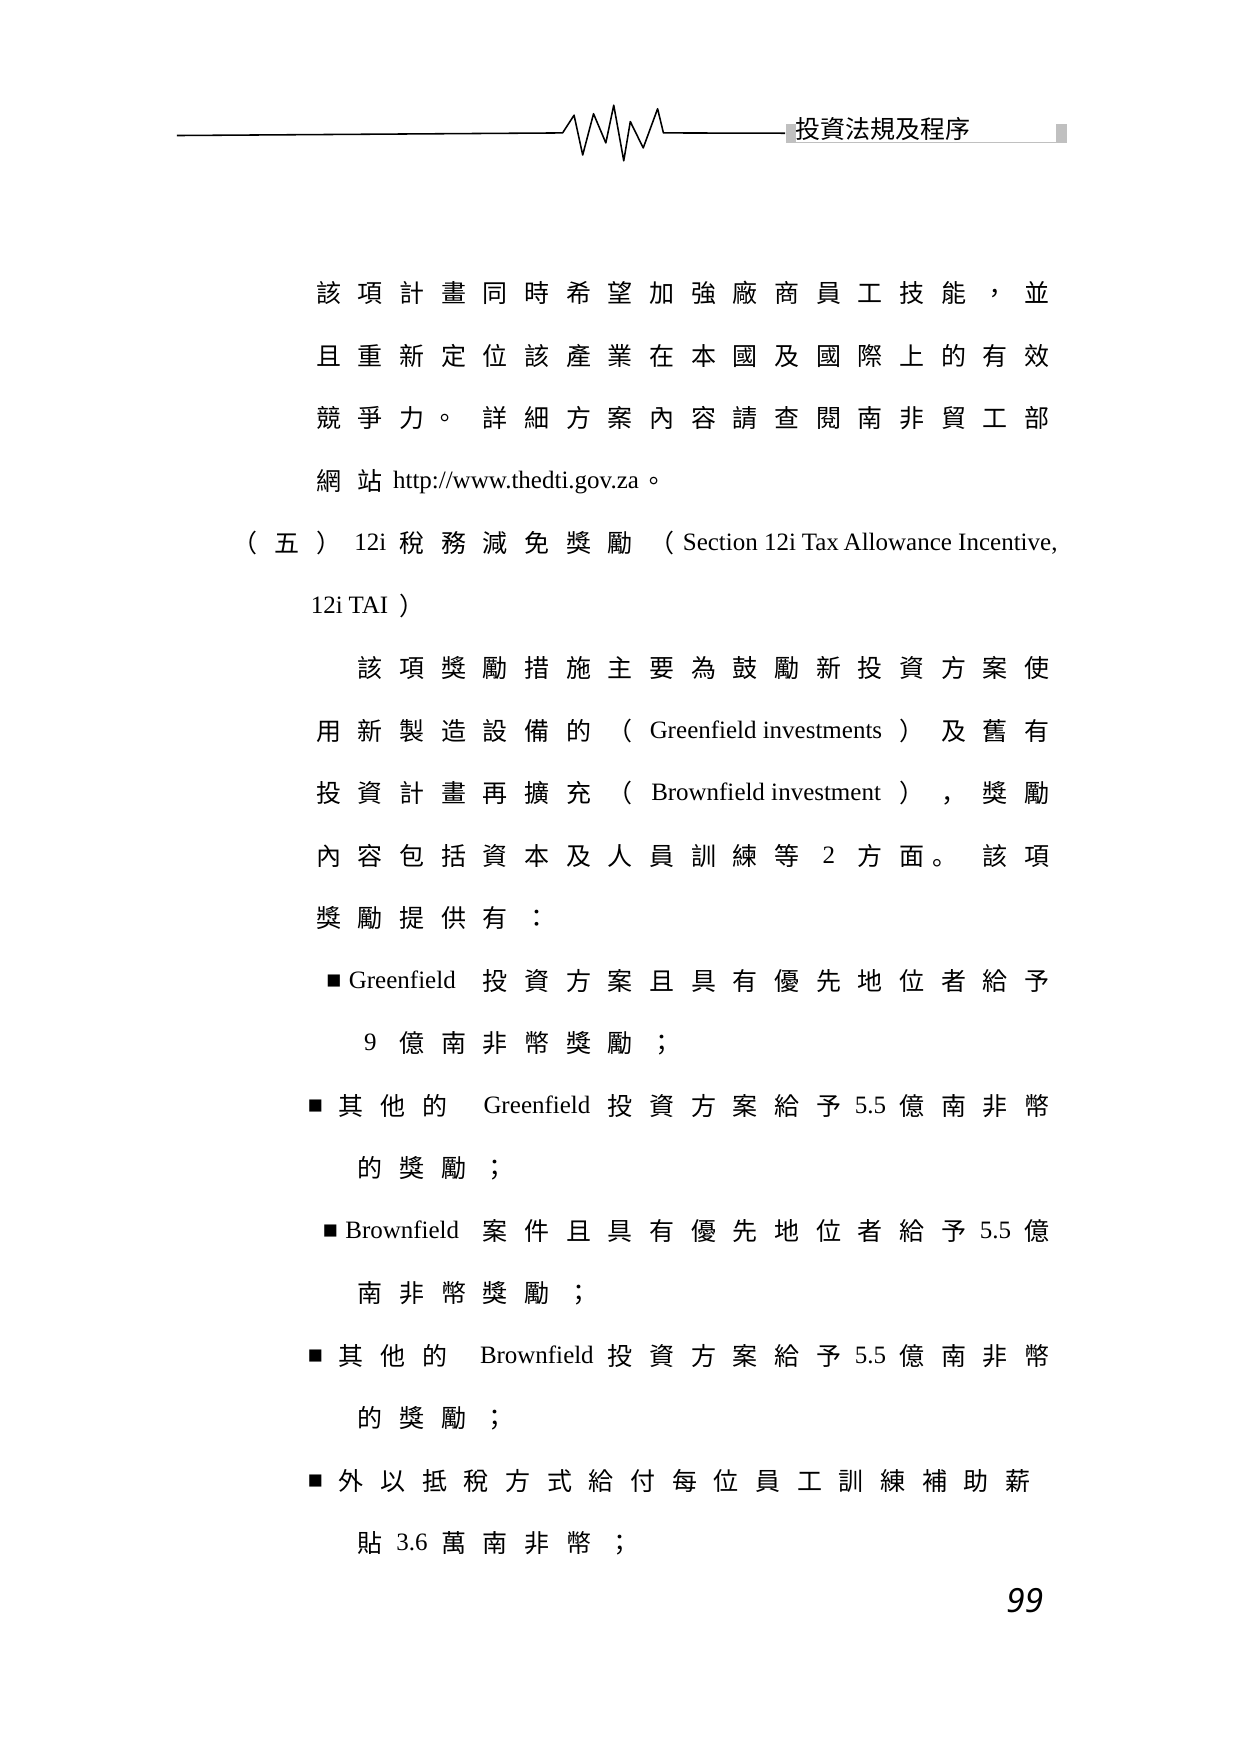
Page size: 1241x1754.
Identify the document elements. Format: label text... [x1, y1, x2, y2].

text 該項計畫同時希望加強廠商員工技能，並且重新定位該產業在本國及國際上的有效競爭力。詳細方案內容請查閱南非貿工部網站http://www.thedti.gov.za。 [281, 250, 1058, 500]
text （五）12i稅務減免獎勵（Section 12i Tax Allowance Incentive, 12i TAI） [207, 500, 1058, 625]
text 該項獎勵措施主要為鼓勵新投資方案使用新製造設備的（Greenfield investments）及舊有投資計畫再擴充（Brownfield investment），獎勵內容包括資本及人員訓練等2方面。該項獎勵提供有： [281, 625, 1058, 938]
text ■ Brownfield案件且具有優先地位者給予5.5億南非幣獎勵； [281, 1188, 1058, 1313]
text ■ 其他的Greenfield投資方案給予5.5億南非幣的獎勵； [281, 1063, 1058, 1188]
text ■ 其他的Brownfield投資方案給予5.5億南非幣的獎勵； [281, 1313, 1058, 1438]
text ■ 外以抵稅方式給付每位員工訓練補助薪貼3.6萬南非幣； [281, 1438, 1058, 1563]
text ■ Greenfield投資方案且具有優先地位者給予9億南非幣獎勵； [281, 938, 1058, 1063]
